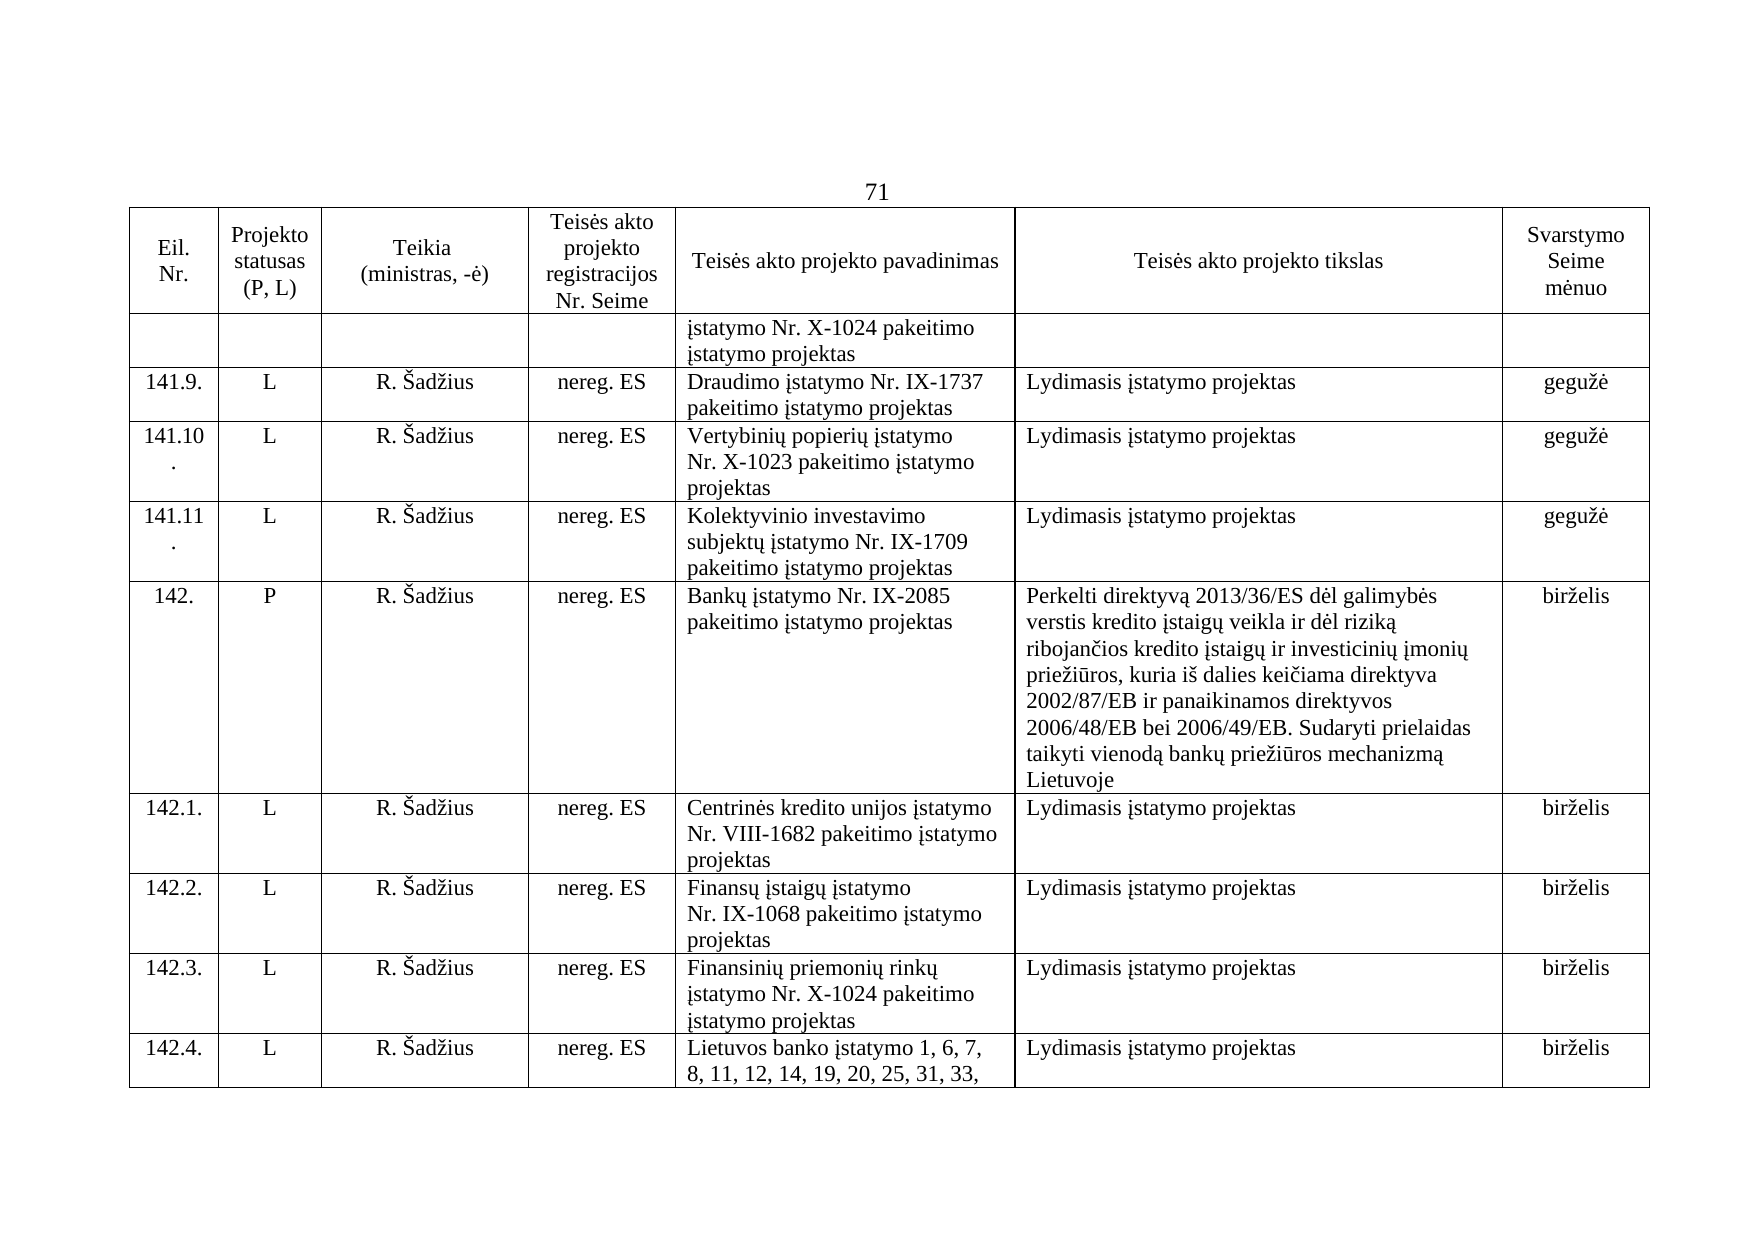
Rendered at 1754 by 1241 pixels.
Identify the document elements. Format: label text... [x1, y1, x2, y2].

table_header Teisės akto projekto tikslas [1016, 208, 1502, 313]
table_cell Perkelti direktyvą 2013/36/ES dėl galimybės verstis kredito įstaigų veikla ir dėl riziką ribojančios kredito įstaigų ir investicinių įmonių priežiūros, kuria iš dalies keičiama direktyva 2002/87/EB ir panaikinamos direktyvos 2006/48/EB bei 2006/49/EB. Sudaryti prielaidas taikyti vienodą bankų priežiūros mechanizmą Lietuvoje [1016, 582, 1502, 793]
table_cell nereg. ES [529, 1034, 675, 1087]
table_cell 141.11. [130, 502, 218, 581]
table_cell R. Šadžius [322, 1034, 528, 1087]
table_cell Lydimasis įstatymo projektas [1016, 368, 1502, 421]
table_cell [219, 314, 321, 367]
table_cell 142.1. [130, 794, 218, 873]
table_cell birželis [1503, 582, 1649, 793]
table_header Teisės akto projekto pavadinimas [676, 208, 1014, 313]
table_cell Lydimasis įstatymo projektas [1016, 422, 1502, 501]
table_cell L [219, 368, 321, 421]
table_cell 142.3. [130, 954, 218, 1033]
table_cell Centrinės kredito unijos įstatymo Nr. VIII-1682 pakeitimo įstatymo projektas [676, 794, 1014, 873]
table_cell [1503, 314, 1649, 367]
table_cell 142. [130, 582, 218, 793]
table_cell gegužė [1503, 368, 1649, 421]
table_cell [529, 314, 675, 367]
table_cell 142.4. [130, 1034, 218, 1087]
table_cell nereg. ES [529, 954, 675, 1033]
table_cell birželis [1503, 794, 1649, 873]
table_cell birželis [1503, 954, 1649, 1033]
table_cell Vertybinių popierių įstatymo Nr. X-1023 pakeitimo įstatymo projektas [676, 422, 1014, 501]
table_header Svarstymo Seime mėnuo [1503, 208, 1649, 313]
table_cell 141.9. [130, 368, 218, 421]
table_cell Lydimasis įstatymo projektas [1016, 954, 1502, 1033]
table_cell [130, 314, 218, 367]
table_cell Finansų įstaigų įstatymo Nr. IX-1068 pakeitimo įstatymo projektas [676, 874, 1014, 953]
table_cell Lietuvos banko įstatymo 1, 6, 7, 8, 11, 12, 14, 19, 20, 25, 31, 33, [676, 1034, 1014, 1087]
table_cell 142.2. [130, 874, 218, 953]
table_cell L [219, 954, 321, 1033]
table_cell gegužė [1503, 422, 1649, 501]
table_cell Lydimasis įstatymo projektas [1016, 794, 1502, 873]
table_cell L [219, 794, 321, 873]
table_cell nereg. ES [529, 582, 675, 793]
table_header Teisės akto projekto registracijos Nr. Seime [529, 208, 675, 313]
table_cell R. Šadžius [322, 502, 528, 581]
table_cell [322, 314, 528, 367]
table_cell Draudimo įstatymo Nr. IX-1737 pakeitimo įstatymo projektas [676, 368, 1014, 421]
table_cell L [219, 502, 321, 581]
table_cell gegužė [1503, 502, 1649, 581]
table_cell Kolektyvinio investavimo subjektų įstatymo Nr. IX-1709 pakeitimo įstatymo projektas [676, 502, 1014, 581]
table_cell R. Šadžius [322, 422, 528, 501]
table_cell nereg. ES [529, 794, 675, 873]
table_cell R. Šadžius [322, 794, 528, 873]
table_cell L [219, 1034, 321, 1087]
table_cell R. Šadžius [322, 582, 528, 793]
table_cell 141.10. [130, 422, 218, 501]
table_cell Lydimasis įstatymo projektas [1016, 874, 1502, 953]
table_cell birželis [1503, 874, 1649, 953]
table_cell Finansinių priemonių rinkų įstatymo Nr. X-1024 pakeitimo įstatymo projektas [676, 954, 1014, 1033]
table_header Teikia (ministras, -ė) [322, 208, 528, 313]
table_header Projekto statusas (P, L) [219, 208, 321, 313]
table_cell Lydimasis įstatymo projektas [1016, 502, 1502, 581]
table_cell nereg. ES [529, 368, 675, 421]
table_cell nereg. ES [529, 874, 675, 953]
table_cell [1016, 314, 1502, 367]
table_cell Bankų įstatymo Nr. IX-2085 pakeitimo įstatymo projektas [676, 582, 1014, 793]
table_cell R. Šadžius [322, 874, 528, 953]
table_cell įstatymo Nr. X-1024 pakeitimo įstatymo projektas [676, 314, 1014, 367]
table_cell P [219, 582, 321, 793]
table_header Eil. Nr. [130, 208, 218, 313]
table_cell R. Šadžius [322, 954, 528, 1033]
table_cell Lydimasis įstatymo projektas [1016, 1034, 1502, 1087]
table_cell L [219, 874, 321, 953]
table_cell birželis [1503, 1034, 1649, 1087]
table_cell nereg. ES [529, 502, 675, 581]
table_cell R. Šadžius [322, 368, 528, 421]
table_cell nereg. ES [529, 422, 675, 501]
table_cell L [219, 422, 321, 501]
